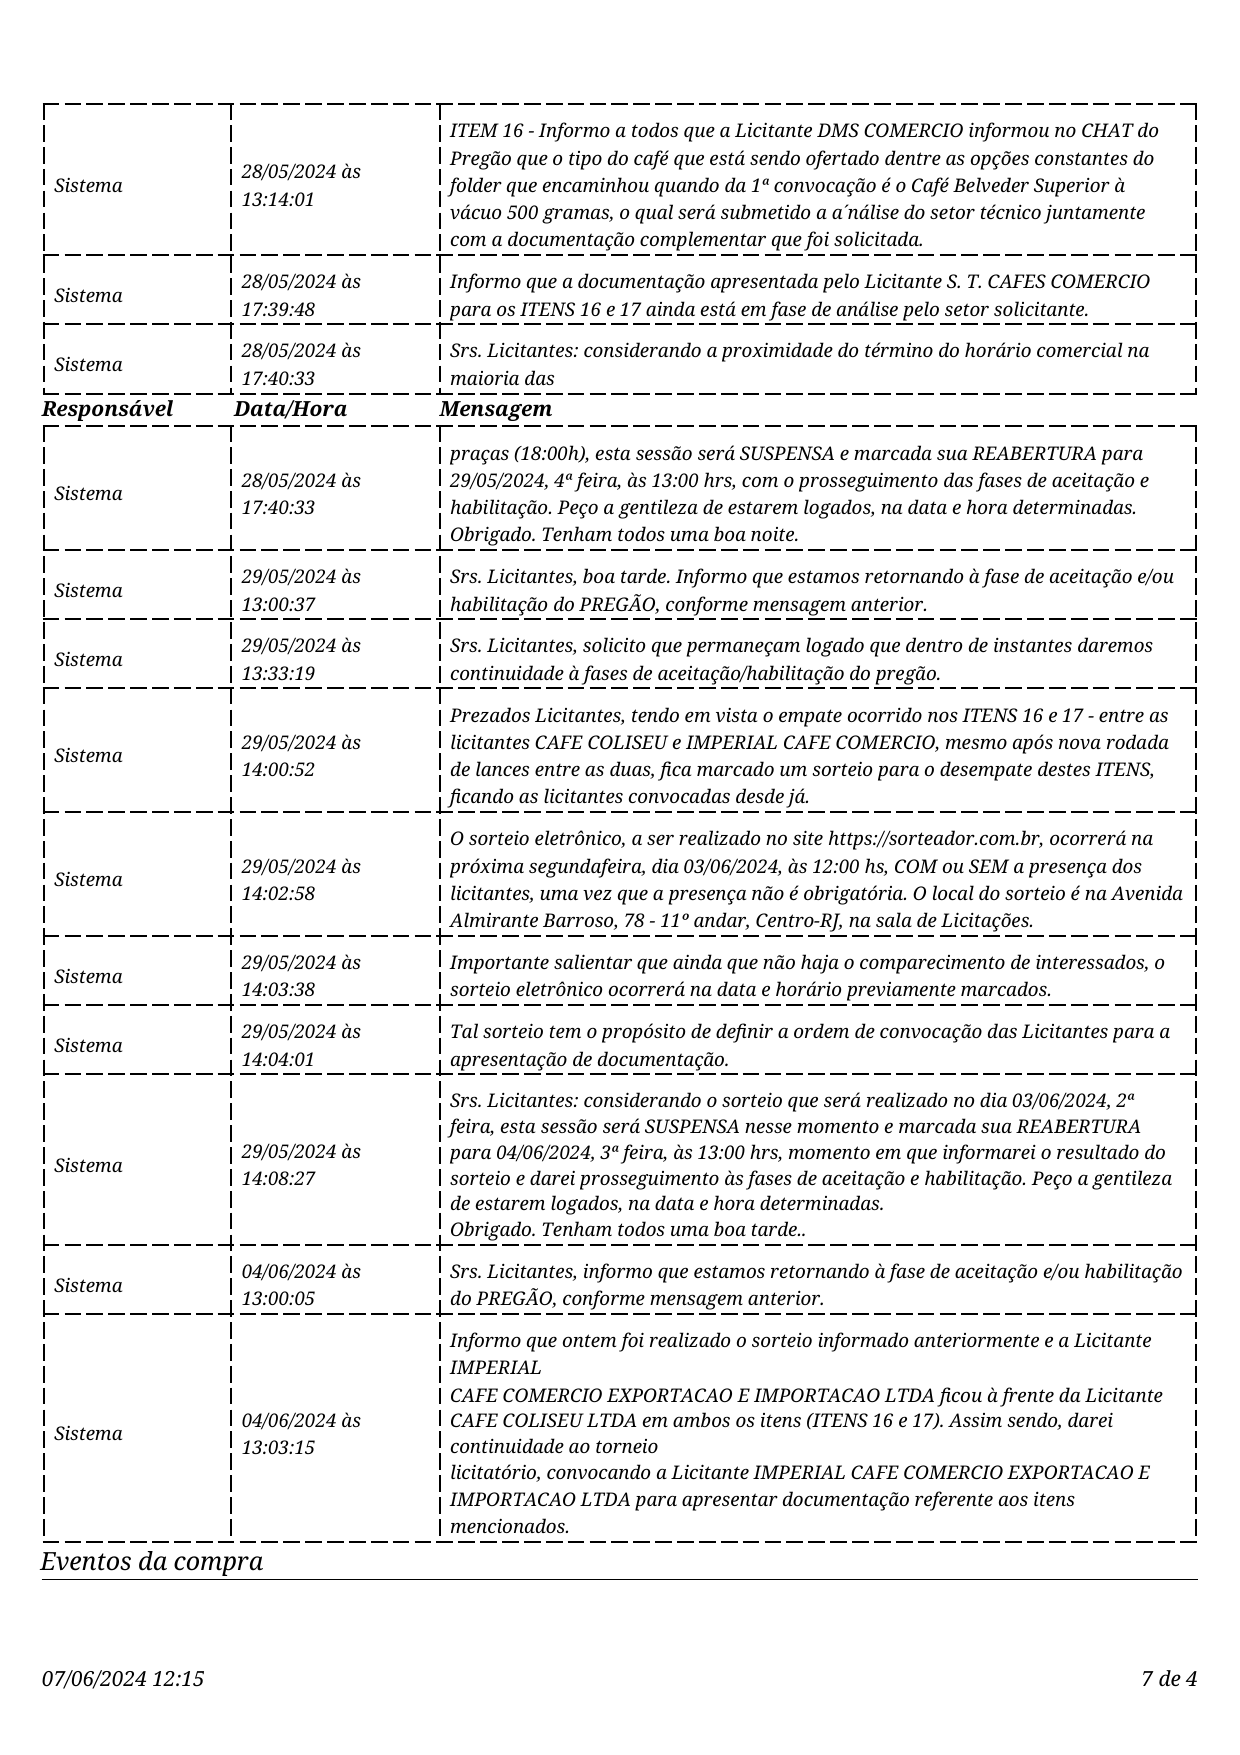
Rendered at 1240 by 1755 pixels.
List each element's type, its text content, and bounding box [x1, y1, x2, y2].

table_header 28/05/2024 às 17:40:33 [231, 425, 439, 549]
table_cell Sistema [44, 323, 231, 392]
table_cell Prezados Licitantes, tendo em vista o empate ocorrido nos ITENS 16 e 17 - entre as licitantes CAFE COLISEU e IMPERIAL CAFE COMERCIO, mesmo após nova rodada de lances entre as duas, fica marcado um sorteio para o desempate destes ITENS, ficando as licitantes convocadas desde já. [440, 687, 1196, 811]
table_cell Sistema [44, 103, 231, 254]
table_cell Sistema [44, 1073, 231, 1244]
table_cell 04/06/2024 às 13:00:05 [231, 1244, 439, 1313]
table_cell 29/05/2024 às 14:03:38 [231, 935, 439, 1004]
table_cell Tal sorteio tem o propósito de definir a ordem de convocação das Licitantes para a apresentação de documentação. [440, 1004, 1196, 1073]
table_cell 29/05/2024 às 14:00:52 [231, 687, 439, 811]
text Eventos da compra [40, 1543, 1200, 1577]
table_cell 29/05/2024 às 14:02:58 [231, 811, 439, 935]
table_cell 28/05/2024 às 17:39:48 [231, 254, 439, 323]
table_cell Importante salientar que ainda que não haja o comparecimento de interessados, o sorteio eletrônico ocorrerá na data e horário previamente marcados. [440, 935, 1196, 1004]
table_cell Srs. Licitantes: considerando o sorteio que será realizado no dia 03/06/2024, 2ª feira, esta sessão será SUSPENSA nesse momento e marcada sua REABERTURA para 04/06/2024, 3ª feira, às 13:00 hrs, momento em que informarei o resultado do sorteio e darei prosseguimento às fases de aceitação e habilitação. Peço a gentileza de estarem logados, na data e hora determinadas. Obrigado. Tenham todos uma boa tarde.. [440, 1073, 1196, 1244]
table_cell 28/05/2024 às 17:40:33 [231, 323, 439, 392]
table_cell ITEM 16 - Informo a todos que a Licitante DMS COMERCIO informou no CHAT do Pregão que o tipo do café que está sendo ofertado dentre as opções constantes do folder que encaminhou quando da 1ª convocação é o Café Belveder Superior à vácuo 500 gramas, o qual será submetido a a´nálise do setor técnico juntamente com a documentação complementar que foi solicitada. [440, 103, 1196, 254]
table_cell O sorteio eletrônico, a ser realizado no site https://sorteador.com.br, ocorrerá na próxima segundafeira, dia 03/06/2024, às 12:00 hs, COM ou SEM a presença dos licitantes, uma vez que a presença não é obrigatória. O local do sorteio é na Avenida Almirante Barroso, 78 - 11º andar, Centro-RJ, na sala de Licitações. [440, 811, 1196, 935]
table_cell Sistema [44, 549, 231, 618]
table_cell Sistema [44, 811, 231, 935]
table_cell 29/05/2024 às 13:00:37 [231, 549, 439, 618]
table_header Sistema [44, 425, 231, 549]
table_cell Srs. Licitantes, boa tarde. Informo que estamos retornando à fase de aceitação e/ou habilitação do PREGÃO, conforme mensagem anterior. [440, 549, 1196, 618]
table_cell Sistema [44, 618, 231, 687]
table_cell Srs. Licitantes, solicito que permaneçam logado que dentro de instantes daremos continuidade à fases de aceitação/habilitação do pregão. [440, 618, 1196, 687]
table_cell 29/05/2024 às 14:08:27 [231, 1073, 439, 1244]
table_cell Sistema [44, 1313, 231, 1541]
table_cell Sistema [44, 935, 231, 1004]
table_cell Informo que ontem foi realizado o sorteio informado anteriormente e a Licitante IMPERIAL CAFE COMERCIO EXPORTACAO E IMPORTACAO LTDA ficou à frente da Licitante CAFE COLISEU LTDA em ambos os itens (ITENS 16 e 17). Assim sendo, darei continuidade ao torneio licitatório, convocando a Licitante IMPERIAL CAFE COMERCIO EXPORTACAO E IMPORTACAO LTDA para apresentar documentação referente aos itens mencionados. [440, 1313, 1196, 1541]
table_cell Srs. Licitantes, informo que estamos retornando à fase de aceitação e/ou habilitação do PREGÃO, conforme mensagem anterior. [440, 1244, 1196, 1313]
table_cell Srs. Licitantes: considerando a proximidade do término do horário comercial na maioria das [440, 323, 1196, 392]
text Responsável Data/Hora Mensagem [42, 394, 1200, 423]
table_cell 28/05/2024 às 13:14:01 [231, 103, 439, 254]
table_header praças (18:00h), esta sessão será SUSPENSA e marcada sua REABERTURA para 29/05/2024, 4ª feira, às 13:00 hrs, com o prosseguimento das fases de aceitação e habilitação. Peço a gentileza de estarem logados, na data e hora determinadas. Obrigado. Tenham todos uma boa noite. [440, 425, 1196, 549]
table_cell 29/05/2024 às 14:04:01 [231, 1004, 439, 1073]
table_cell Sistema [44, 1004, 231, 1073]
table_cell Informo que a documentação apresentada pelo Licitante S. T. CAFES COMERCIO para os ITENS 16 e 17 ainda está em fase de análise pelo setor solicitante. [440, 254, 1196, 323]
table_cell 04/06/2024 às 13:03:15 [231, 1313, 439, 1541]
table_cell Sistema [44, 254, 231, 323]
table_cell 29/05/2024 às 13:33:19 [231, 618, 439, 687]
table_cell Sistema [44, 687, 231, 811]
table_cell Sistema [44, 1244, 231, 1313]
